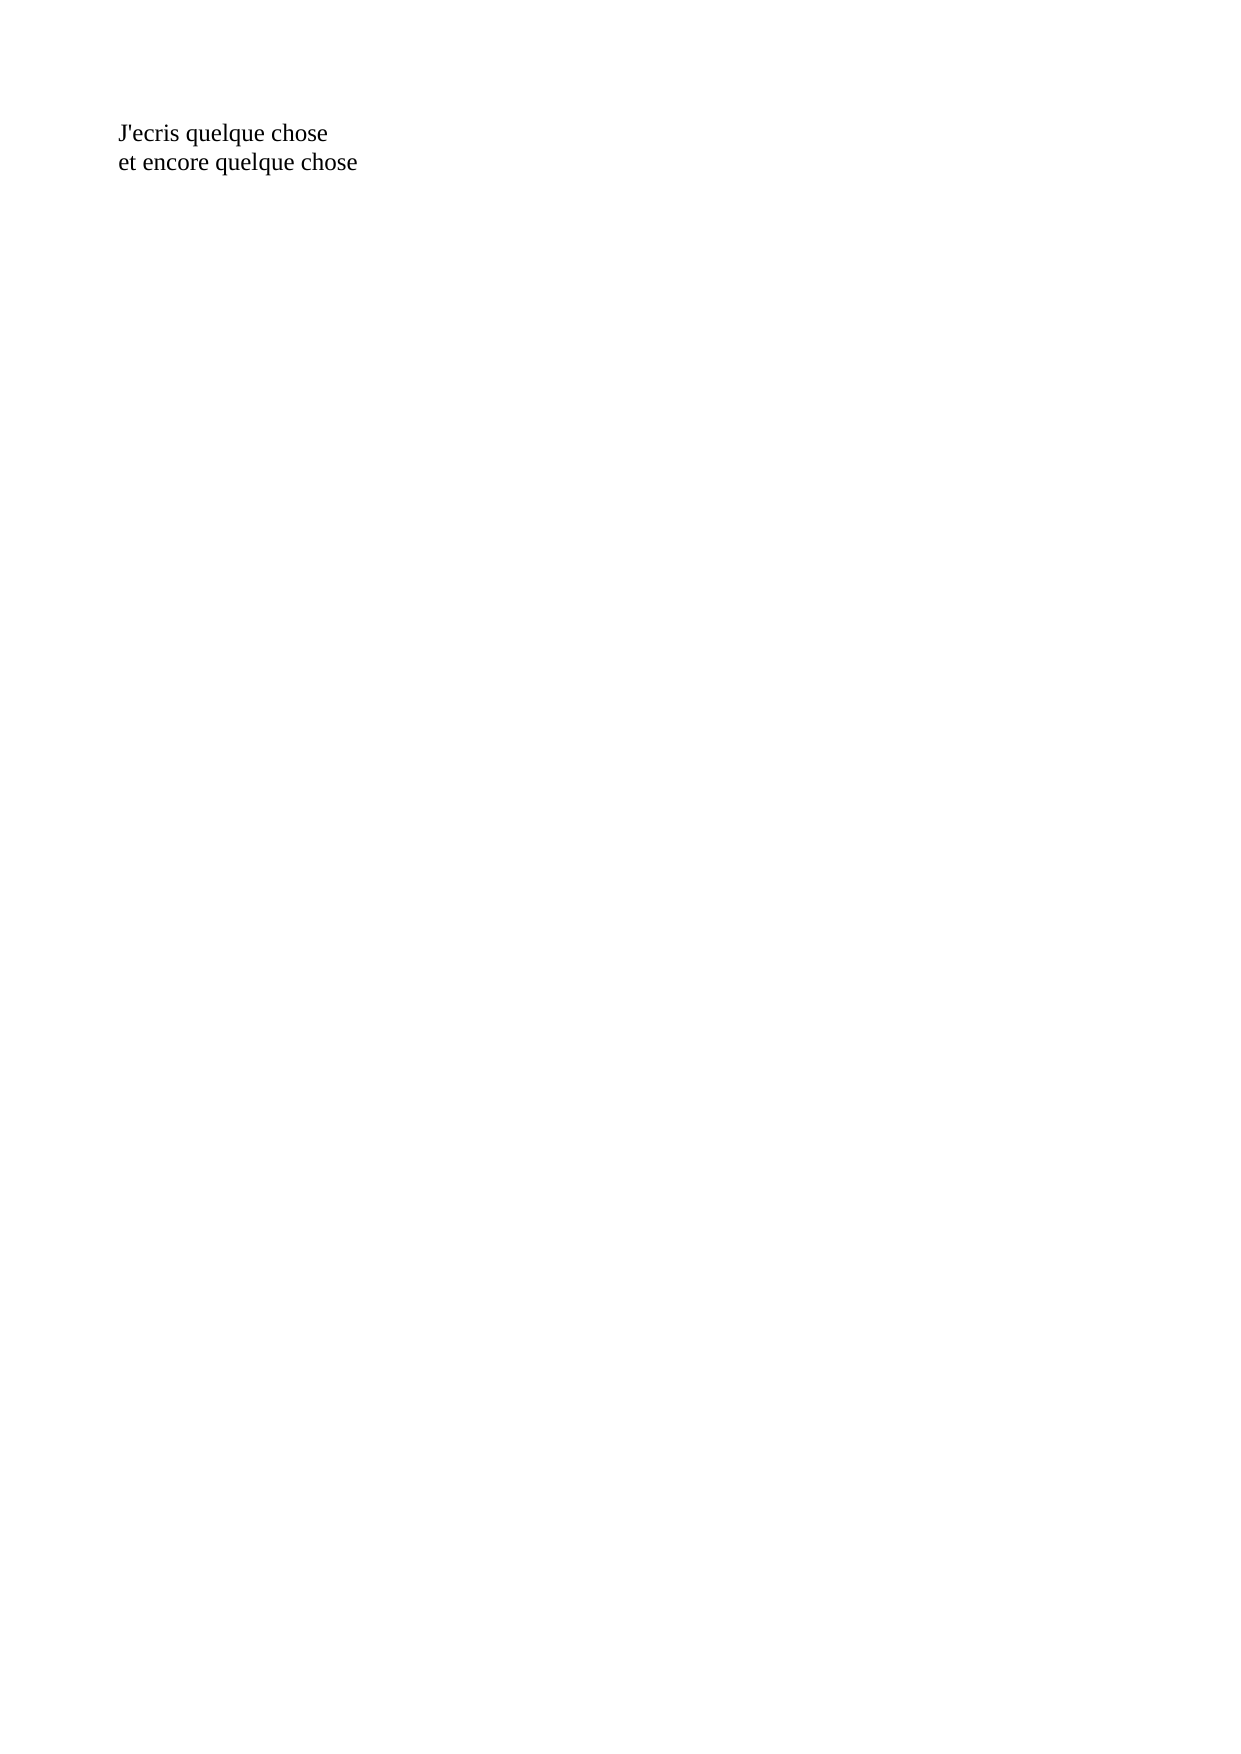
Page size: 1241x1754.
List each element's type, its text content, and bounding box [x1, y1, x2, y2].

text J'ecris quelque chose [118, 118, 1122, 147]
text et encore quelque chose [118, 147, 1122, 176]
